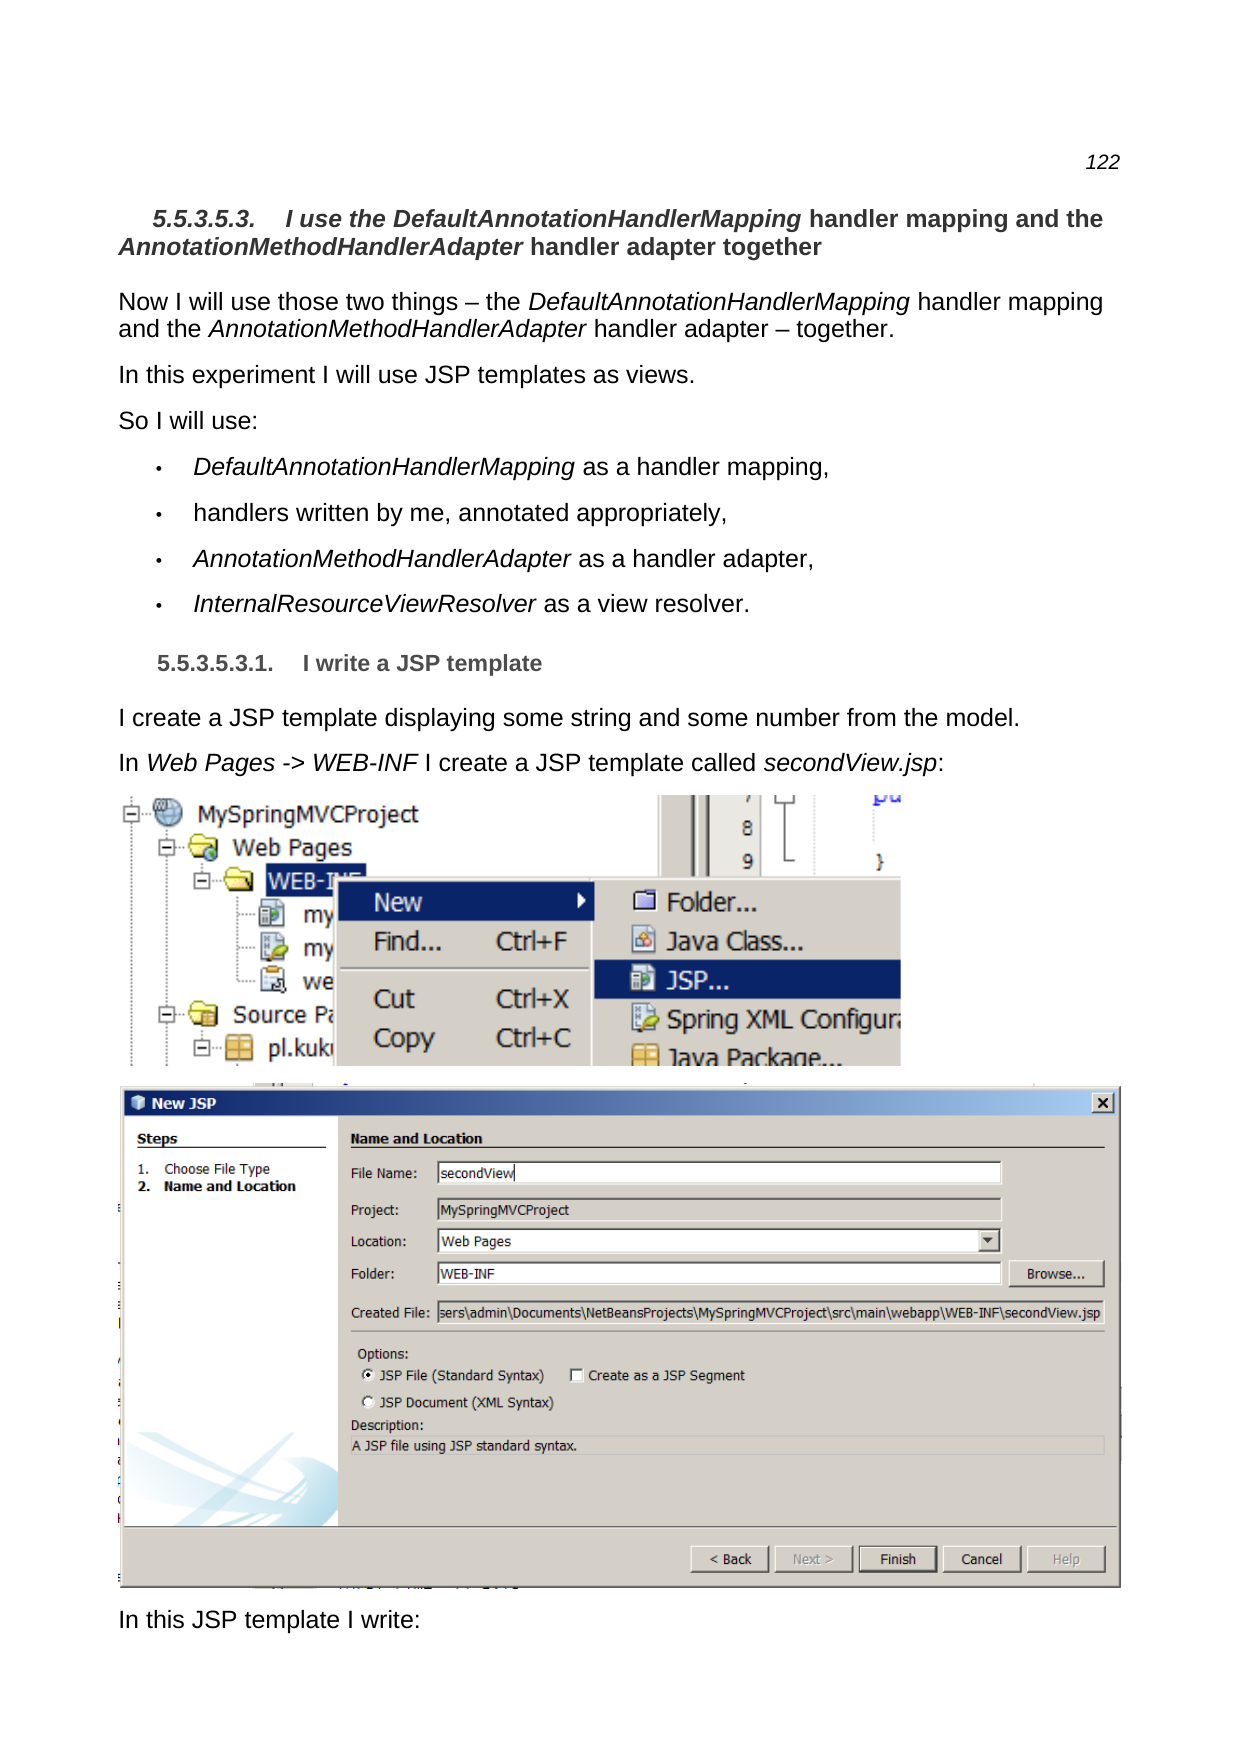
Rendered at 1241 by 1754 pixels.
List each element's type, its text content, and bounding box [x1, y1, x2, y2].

list InternalResourceViewResolver as a view resolver. [156, 590, 1122, 618]
text In this experiment I will use JSP templates as views. [118, 361, 1122, 389]
text I create a JSP template displaying some string and some number from the model. [118, 703, 1122, 731]
text So I will use: [118, 407, 1122, 435]
list handlers written by me, annotated appropriately, [156, 498, 1122, 526]
text In Web Pages -> WEB-INF I create a JSP template called secondView.jsp: [118, 749, 1122, 777]
text Now I will use those two things – the DefaultAnnotationHandlerMapping handler mapping and the AnnotationMethodHandlerAdapter handler adapter – together. [118, 287, 1122, 343]
subtitle I write a JSP template [118, 651, 1122, 677]
list DefaultAnnotationHandlerMapping as a handler mapping, [156, 453, 1122, 481]
subtitle I use the DefaultAnnotationHandlerMapping handler mapping and the AnnotationMethodHandlerAdapter handler adapter together [118, 205, 1122, 261]
text In this JSP template I write: [118, 1606, 1122, 1634]
picture [118, 1083, 1122, 1589]
list AnnotationMethodHandlerAdapter as a handler adapter, [156, 544, 1122, 572]
picture [118, 795, 901, 1066]
